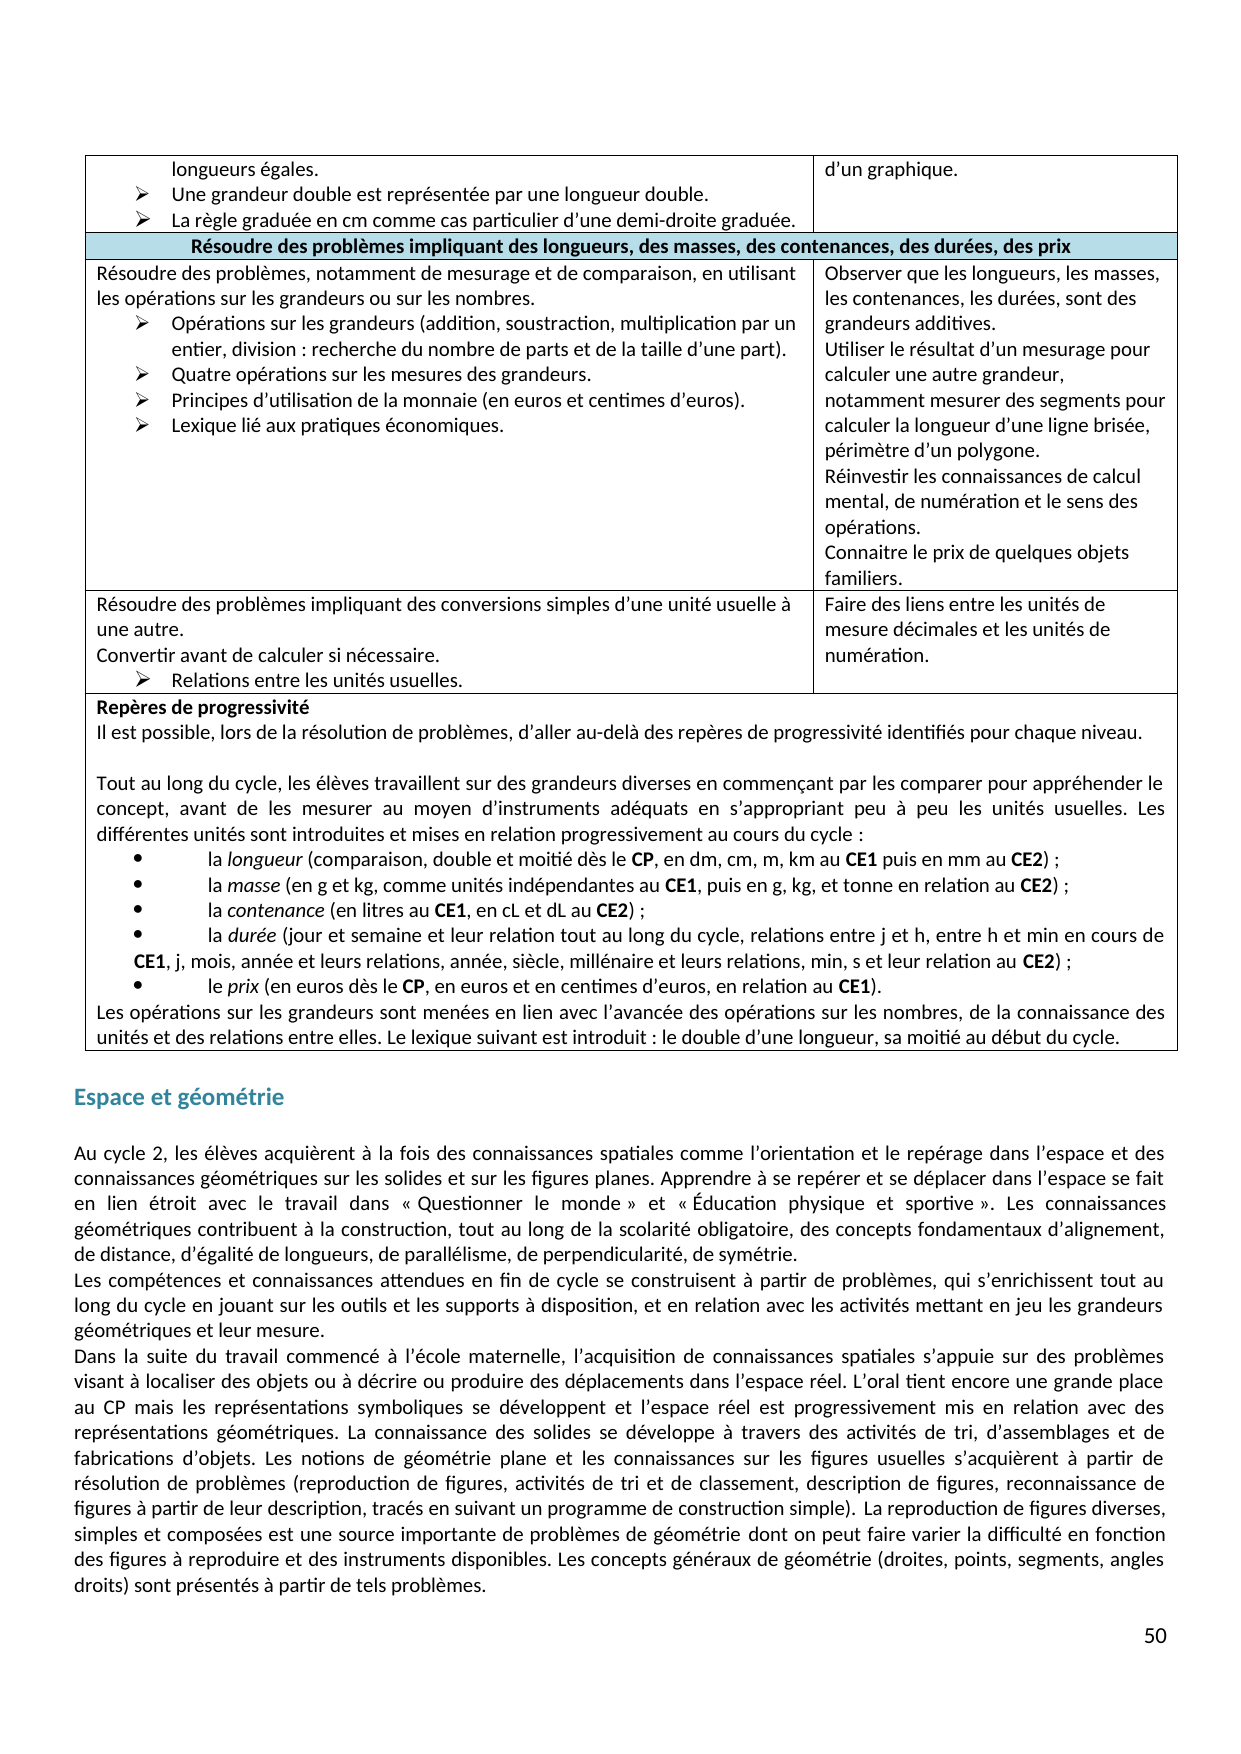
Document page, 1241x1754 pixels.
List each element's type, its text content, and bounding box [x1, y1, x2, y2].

text Les compétences et connaissances attendues en fin de cycle se construisent à partir de problèmes, qui s’enrichissent tout au long du cycle en jouant sur les outils et les supports à disposition, et en relation avec les activités mettant en jeu les grandeurs géométriques et leur mesure. [74, 1267, 1167, 1343]
table_cell Résoudre des problèmes impliquant des longueurs, des masses, des contenances, des durées, des prix [86, 233, 1177, 259]
text Espace et géométrie [74, 1081, 1167, 1112]
table_cell Observer que les longueurs, les masses, les contenances, les durées, sont des grandeurs additives. Utiliser le résultat d’un mesurage pour calculer une autre grandeur, notamment mesurer des segments pour calculer la longueur d’une ligne brisée, périmètre d’un polygone. Réinvestir les connaissances de calcul mental, de numération et le sens des opérations. Connaitre le prix de quelques objets familiers. [814, 260, 1177, 590]
table_cell Faire des liens entre les unités de mesure décimales et les unités de numération. [814, 591, 1177, 693]
table_cell Résoudre des problèmes impliquant des conversions simples d’une unité usuelle à une autre. Convertir avant de calculer si nécessaire. Relations entre les unités usuelles. [86, 591, 813, 693]
table_cell Repères de progressivité Il est possible, lors de la résolution de problèmes, d’aller au-delà des repères de progressivité identifiés pour chaque niveau. Tout au long du cycle, les élèves travaillent sur des grandeurs diverses en commençant par les comparer pour appréhender le concept, avant de les mesurer au moyen d’instruments adéquats en s’appropriant peu à peu les unités usuelles. Les différentes unités sont introduites et mises en relation progressivement au cours du cycle : la longueur (comparaison, double et moitié dès le CP, en dm, cm, m, km au CE1 puis en mm au CE2) ; la masse (en g et kg, comme unités indépendantes au CE1, puis en g, kg, et tonne en relation au CE2) ; la contenance (en litres au CE1, en cL et dL au CE2) ; la durée (jour et semaine et leur relation tout au long du cycle, relations entre j et h, entre h et min en cours de CE1, j, mois, année et leurs relations, année, siècle, millénaire et leurs relations, min, s et leur relation au CE2) ; le prix (en euros dès le CP, en euros et en centimes d’euros, en relation au CE1). Les opérations sur les grandeurs sont menées en lien avec l’avancée des opérations sur les nombres, de la connaissance des unités et des relations entre elles. Le lexique suivant est introduit : le double d’une longueur, sa moitié au début du cycle. [86, 694, 1177, 1050]
text Au cycle 2, les élèves acquièrent à la fois des connaissances spatiales comme l’orientation et le repérage dans l’espace et des connaissances géométriques sur les solides et sur les figures planes. Apprendre à se repérer et se déplacer dans l’espace se fait en lien étroit avec le travail dans « Questionner le monde » et « Éducation physique et sportive ». Les connaissances géométriques contribuent à la construction, tout au long de la scolarité obligatoire, des concepts fondamentaux d’alignement, de distance, d’égalité de longueurs, de parallélisme, de perpendicularité, de symétrie. [74, 1140, 1167, 1267]
table_cell longueurs égales. Une grandeur double est représentée par une longueur double. La règle graduée en cm comme cas particulier d’une demi-droite graduée. [86, 156, 813, 232]
table_cell Résoudre des problèmes, notamment de mesurage et de comparaison, en utilisant les opérations sur les grandeurs ou sur les nombres. Opérations sur les grandeurs (addition, soustraction, multiplication par un entier, division : recherche du nombre de parts et de la taille d’une part). Quatre opérations sur les mesures des grandeurs. Principes d’utilisation de la monnaie (en euros et centimes d’euros). Lexique lié aux pratiques économiques. [86, 260, 813, 590]
table_cell d’un graphique. [814, 156, 1177, 232]
text Dans la suite du travail commencé à l’école maternelle, l’acquisition de connaissances spatiales s’appuie sur des problèmes visant à localiser des objets ou à décrire ou produire des déplacements dans l’espace réel. L’oral tient encore une grande place au CP mais les représentations symboliques se développent et l’espace réel est progressivement mis en relation avec des représentations géométriques. La connaissance des solides se développe à travers des activités de tri, d’assemblages et de fabrications d’objets. Les notions de géométrie plane et les connaissances sur les figures usuelles s’acquièrent à partir de résolution de problèmes (reproduction de figures, activités de tri et de classement, description de figures, reconnaissance de figures à partir de leur description, tracés en suivant un programme de construction simple). La reproduction de figures diverses, simples et composées est une source importante de problèmes de géométrie dont on peut faire varier la difficulté en fonction des figures à reproduire et des instruments disponibles. Les concepts généraux de géométrie (droites, points, segments, angles droits) sont présentés à partir de tels problèmes. [74, 1343, 1167, 1597]
